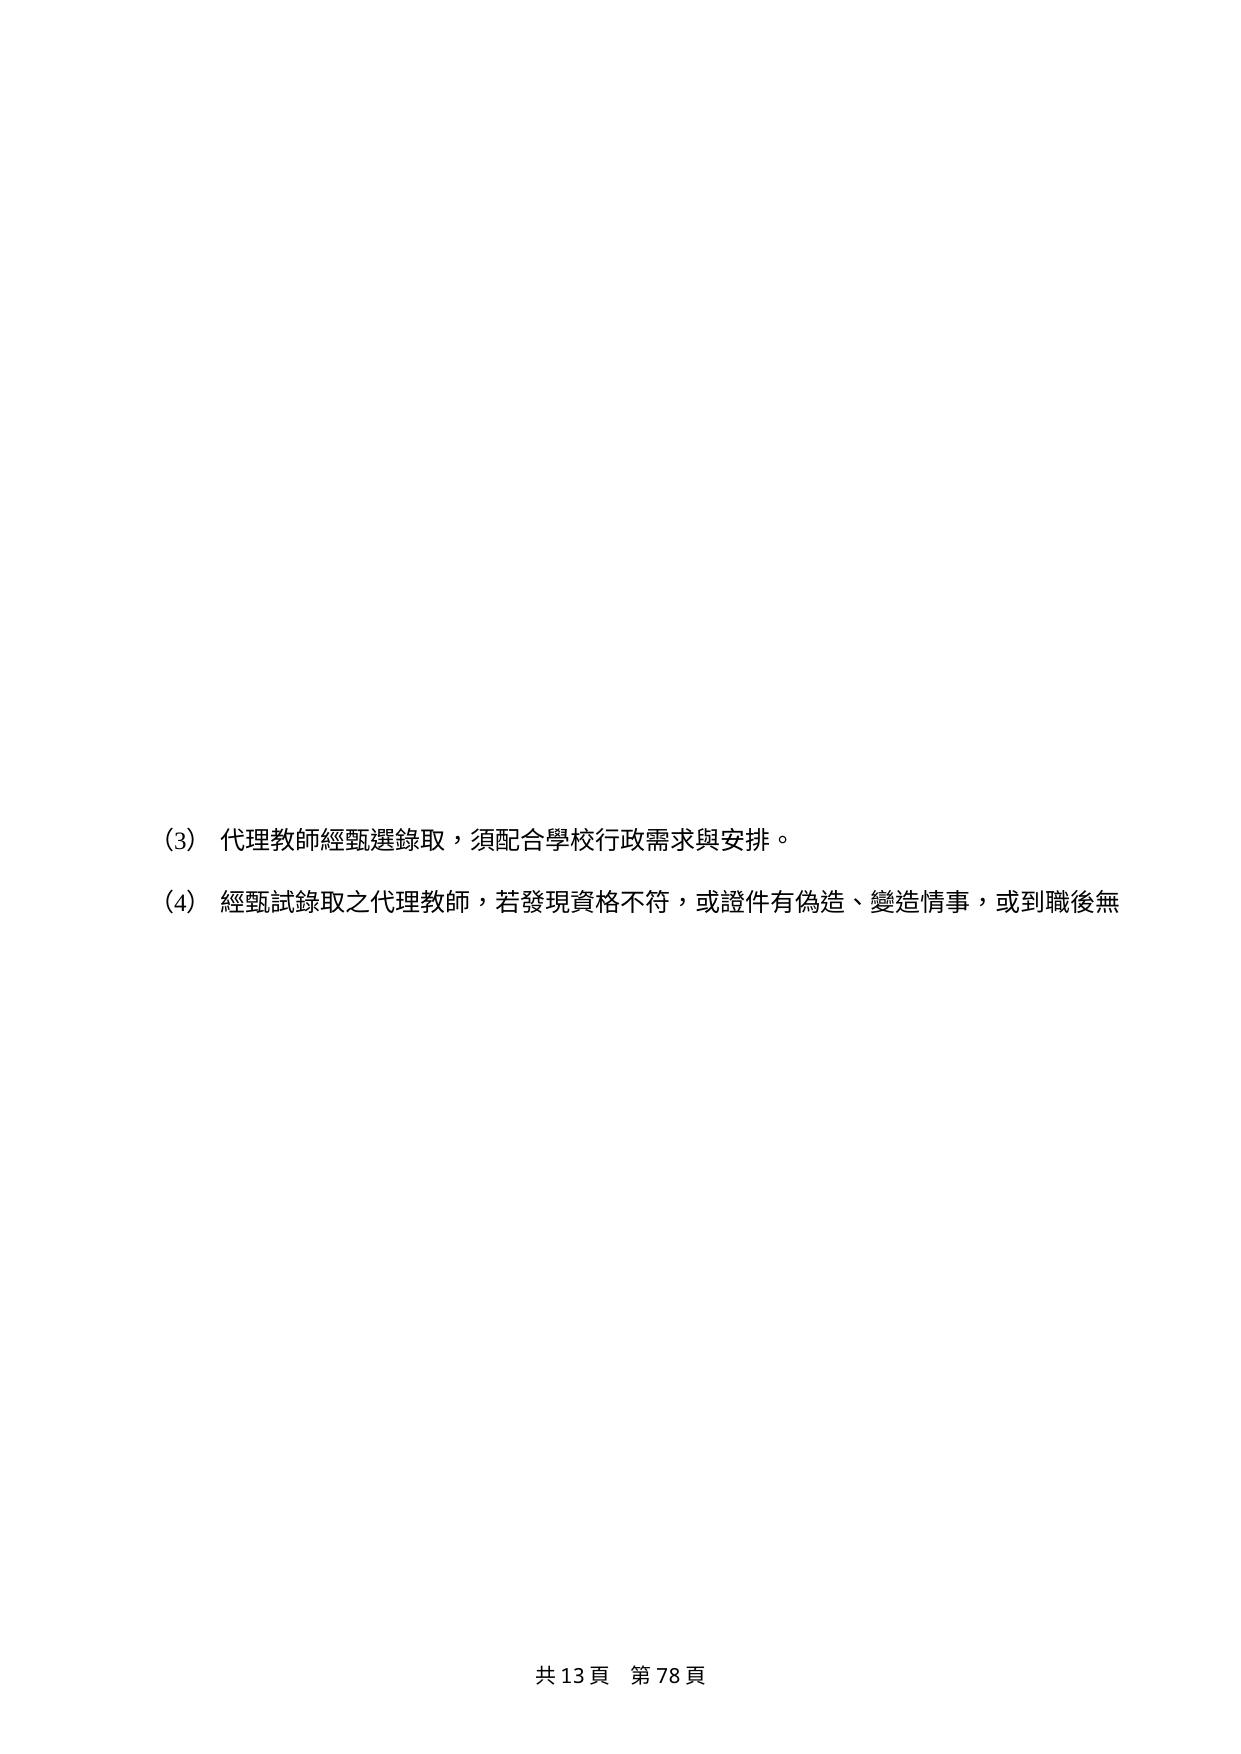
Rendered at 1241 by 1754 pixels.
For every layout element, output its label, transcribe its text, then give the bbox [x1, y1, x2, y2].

list 經甄試錄取之代理教師，若發現資格不符，或證件有偽造、變造情事，或到職後無 [149, 859, 1122, 922]
list 代理教師經甄選錄取，須配合學校行政需求與安排。 [149, 797, 1122, 859]
